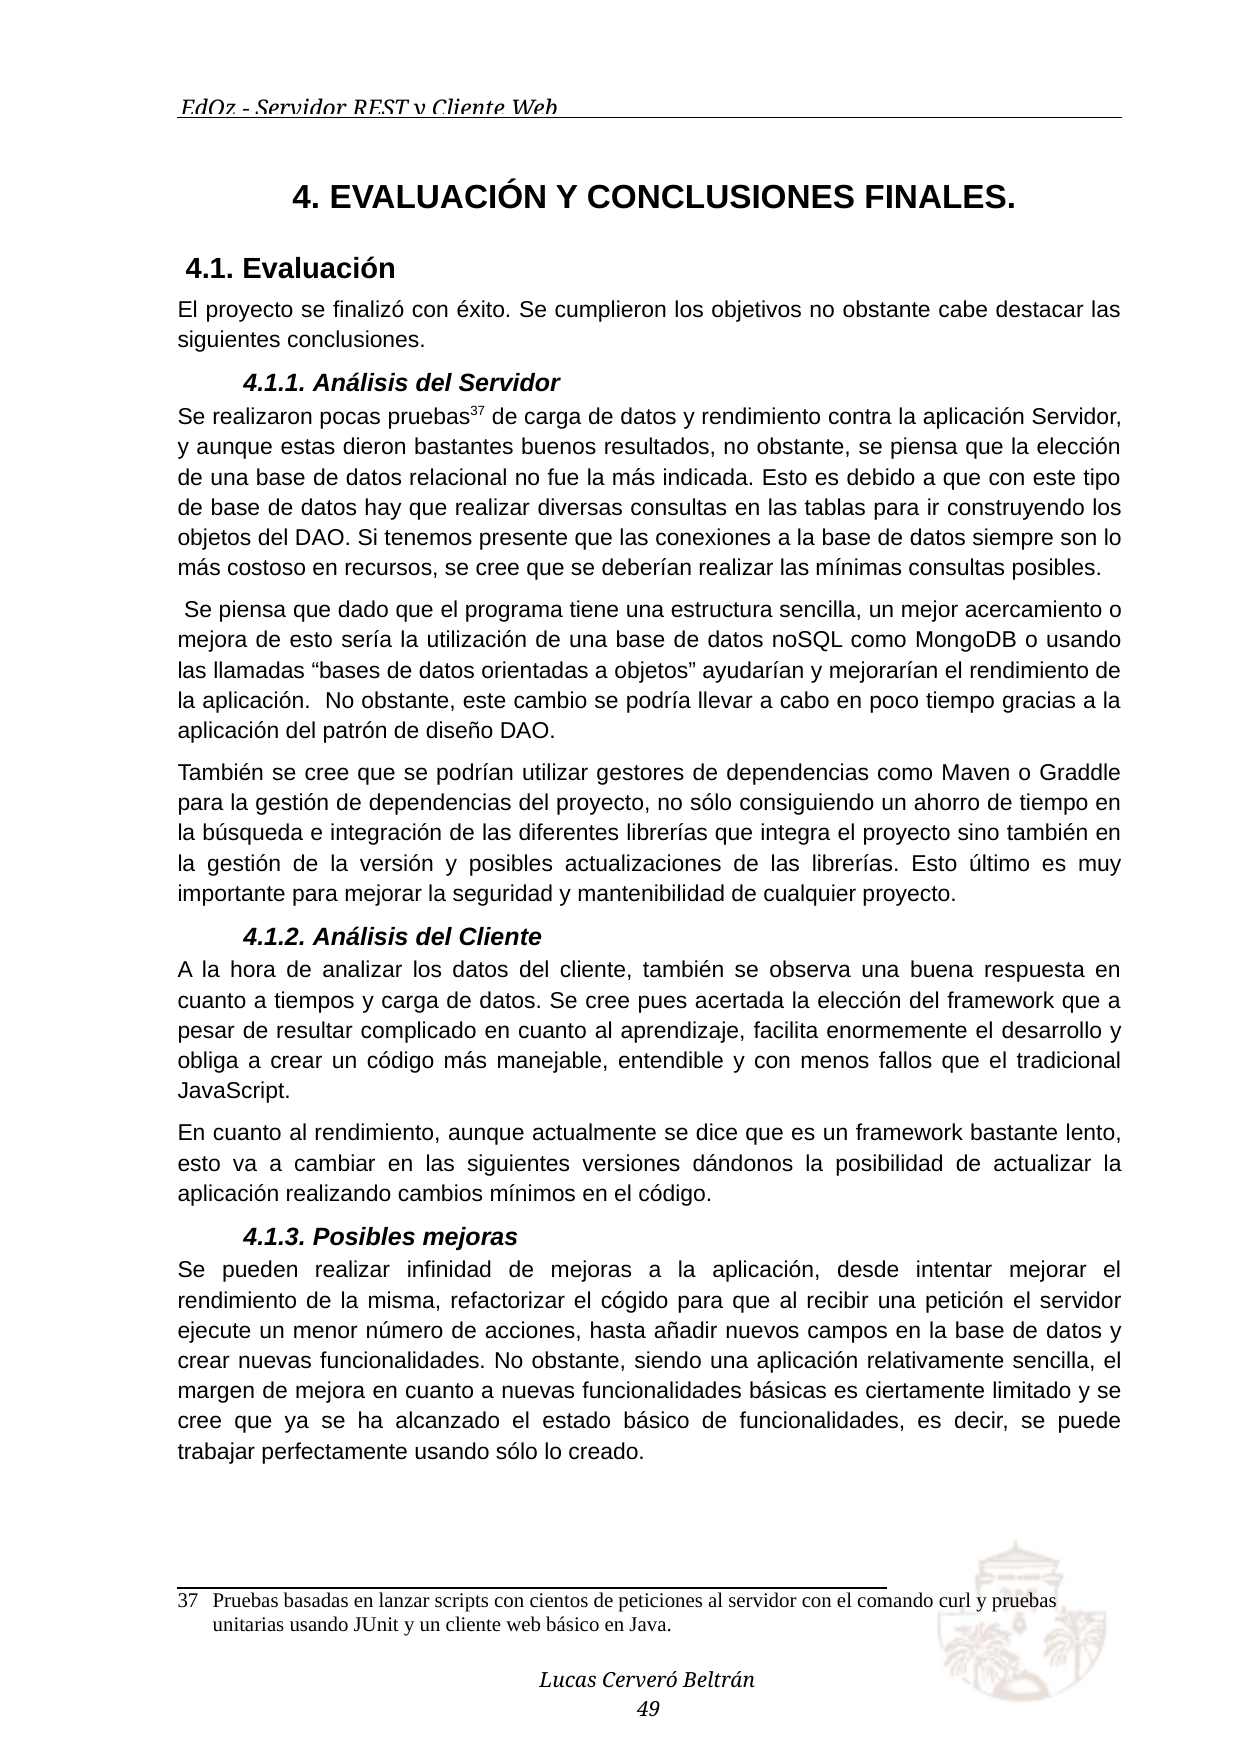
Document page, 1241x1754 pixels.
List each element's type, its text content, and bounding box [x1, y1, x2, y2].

list Evaluación y conclusiones finales. [177, 177, 1122, 216]
text En cuanto al rendimiento, aunque actualmente se dice que es un framework bastante lento, esto va a cambiar en las siguientes versiones dándonos la posibilidad de actualizar la aplicación realizando cambios mínimos en el código. [177, 1119, 1122, 1206]
list Análisis del Servidor [177, 368, 1122, 397]
text Se piensa que dado que el programa tiene una estructura sencilla, un mejor acercamiento o mejora de esto sería la utilización de una base de datos noSQL como MongoDB o usando las llamadas “bases de datos orientadas a objetos” ayudarían y mejorarían el rendimiento de la aplicación. No obstante, este cambio se podría llevar a cabo en poco tiempo gracias a la aplicación del patrón de diseño DAO. [177, 596, 1122, 743]
text A la hora de analizar los datos del cliente, también se observa una buena respuesta en cuanto a tiempos y carga de datos. Se cree pues acertada la elección del framework que a pesar de resultar complicado en cuanto al aprendizaje, facilita enormemente el desarrollo y obliga a crear un código más manejable, entendible y con menos fallos que el tradicional JavaScript. [177, 956, 1122, 1104]
list Posibles mejoras [177, 1222, 1122, 1250]
text Pruebas basadas en lanzar scripts con cientos de peticiones al servidor con el comando curl y pruebas unitarias usando JUnit y un cliente web básico en Java. [177, 1588, 1122, 1636]
text Se realizaron pocas pruebas de carga de datos y rendimiento contra la aplicación Servidor, y aunque estas dieron bastantes buenos resultados, no obstante, se piensa que la elección de una base de datos relacional no fue la más indicada. Esto es debido a que con este tipo de base de datos hay que realizar diversas consultas en las tablas para ir construyendo los objetos del DAO. Si tenemos presente que las conexiones a la base de datos siempre son lo más costoso en recursos, se cree que se deberían realizar las mínimas consultas posibles. [177, 403, 1122, 581]
text El proyecto se finalizó con éxito. Se cumplieron los objetivos no obstante cabe destacar las siguientes conclusiones. [177, 296, 1122, 353]
list Análisis del Cliente [177, 922, 1122, 951]
text También se cree que se podrían utilizar gestores de dependencias como Maven o Graddle para la gestión de dependencias del proyecto, no sólo consiguiendo un ahorro de tiempo en la búsqueda e integración de las diferentes librerías que integra el proyecto sino también en la gestión de la versión y posibles actualizaciones de las librerías. Esto último es muy importante para mejorar la seguridad y mantenibilidad de cualquier proyecto. [177, 759, 1122, 906]
text Se pueden realizar infinidad de mejoras a la aplicación, desde intentar mejorar el rendimiento de la misma, refactorizar el cógido para que al recibir una petición el servidor ejecute un menor número de acciones, hasta añadir nuevos campos en la base de datos y crear nuevas funcionalidades. No obstante, siendo una aplicación relativamente sencilla, el margen de mejora en cuanto a nuevas funcionalidades básicas es ciertamente limitado y se cree que ya se ha alcanzado el estado básico de funcionalidades, es decir, se puede trabajar perfectamente usando sólo lo creado. [177, 1256, 1122, 1464]
list Evaluación [177, 251, 1122, 284]
